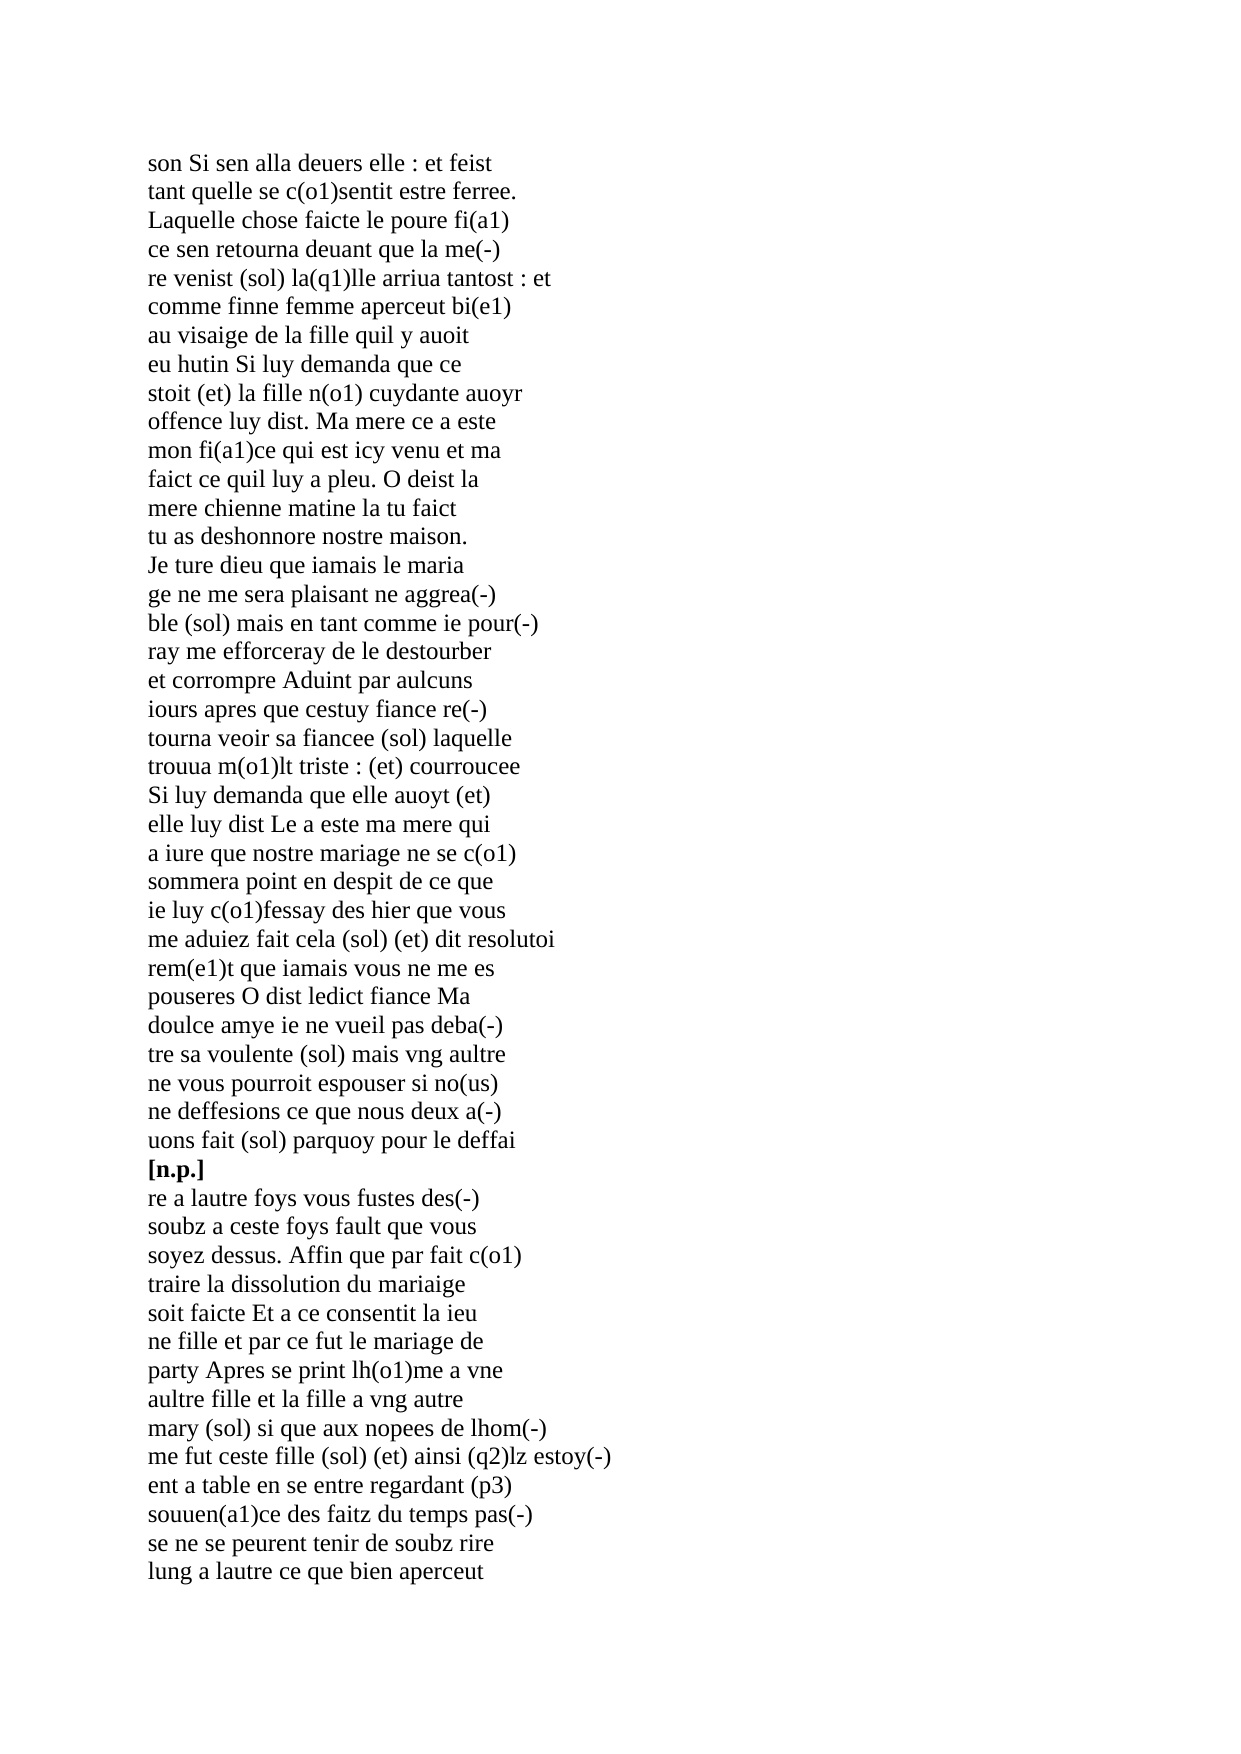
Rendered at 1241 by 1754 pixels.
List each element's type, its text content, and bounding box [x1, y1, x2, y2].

text son Si sen alla deuers elle : et feist tant quelle se c(o1)sentit estre ferree. Laquelle chose faicte le poure fi(a1) ce sen retourna deuant que la me(-) re venist (sol) la(q1)lle arriua tantost : et comme finne femme aperceut bi(e1) au visaige de la fille quil y auoit eu hutin Si luy demanda que ce stoit (et) la fille n(o1) cuydante auoyr offence luy dist. Ma mere ce a este mon fi(a1)ce qui est icy venu et ma faict ce quil luy a pleu. O deist la mere chienne matine la tu faict tu as deshonnore nostre maison. Je ture dieu que iamais le maria ge ne me sera plaisant ne aggrea(-) ble (sol) mais en tant comme ie pour(-) ray me efforceray de le destourber et corrompre Aduint par aulcuns iours apres que cestuy fiance re(-) tourna veoir sa fiancee (sol) laquelle trouua m(o1)lt triste : (et) courroucee Si luy demanda que elle auoyt (et) elle luy dist Le a este ma mere qui a iure que nostre mariage ne se c(o1) sommera point en despit de ce que ie luy c(o1)fessay des hier que vous me aduiez fait cela (sol) (et) dit resolutoi rem(e1)t que iamais vous ne me es pouseres O dist ledict fiance Ma doulce amye ie ne vueil pas deba(-) tre sa voulente (sol) mais vng aultre ne vous pourroit espouser si no(us) ne deffesions ce que nous deux a(-) uons fait (sol) parquoy pour le deffai [n.p.] re a lautre foys vous fustes des(-) soubz a ceste foys fault que vous soyez dessus. Affin que par fait c(o1) traire la dissolution du mariaige soit faicte Et a ce consentit la ieu ne fille et par ce fut le mariage de party Apres se print lh(o1)me a vne aultre fille et la fille a vng autre mary (sol) si que aux nopees de lhom(-) me fut ceste fille (sol) (et) ainsi (q2)lz estoy(-) ent a table en se entre regardant (p3) souuen(a1)ce des faitz du temps pas(-) se ne se peurent tenir de soubz rire lung a lautre ce que bien aperceut [148, 148, 1093, 1585]
